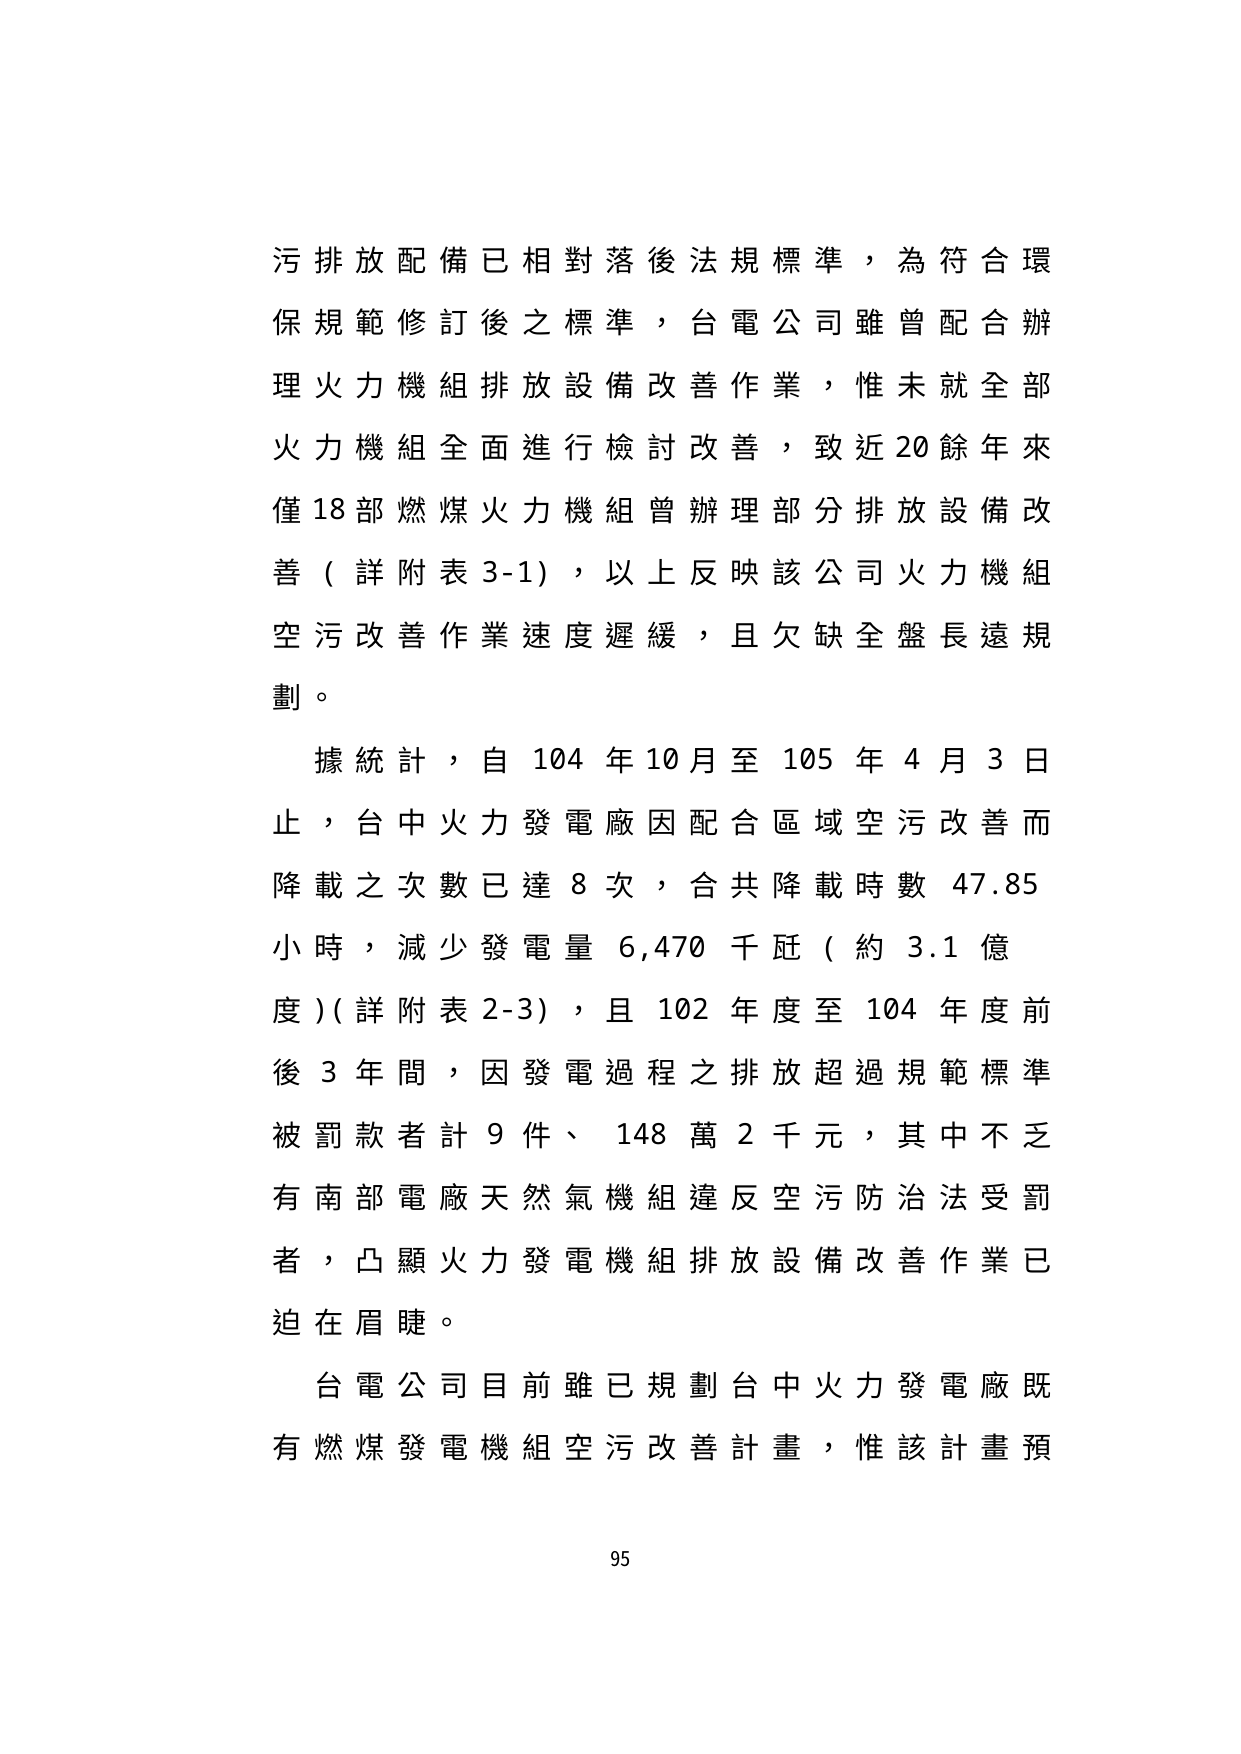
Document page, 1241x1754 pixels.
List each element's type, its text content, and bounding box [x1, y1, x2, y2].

text 台電公司目前雖已規劃台中火力發電廠既有燃煤發電機組空污改善計畫，惟該計畫預 [242, 1342, 1058, 1467]
text 據統計，自104年10月至105年4月3日止，台中火力發電廠因配合區域空污改善而降載之次數已達8次，合共降載時數47.85小時，減少發電量6,470千瓩(約3.1億度)(詳附表2-3)，且102年度至104年度前後3年間，因發電過程之排放超過規範標準被罰款者計9件、148萬2千元，其中不乏有南部電廠天然氣機組違反空污防治法受罰者，凸顯火力發電機組排放設備改善作業已迫在眉睫。 [242, 717, 1058, 1342]
text 污排放配備已相對落後法規標準，為符合環保規範修訂後之標準，台電公司雖曾配合辦理火力機組排放設備改善作業，惟未就全部火力機組全面進行檢討改善，致近20餘年來僅18部燃煤火力機組曾辦理部分排放設備改善(詳附表3-1)，以上反映該公司火力機組空污改善作業速度遲緩，且欠缺全盤長遠規劃。 [242, 217, 1058, 717]
